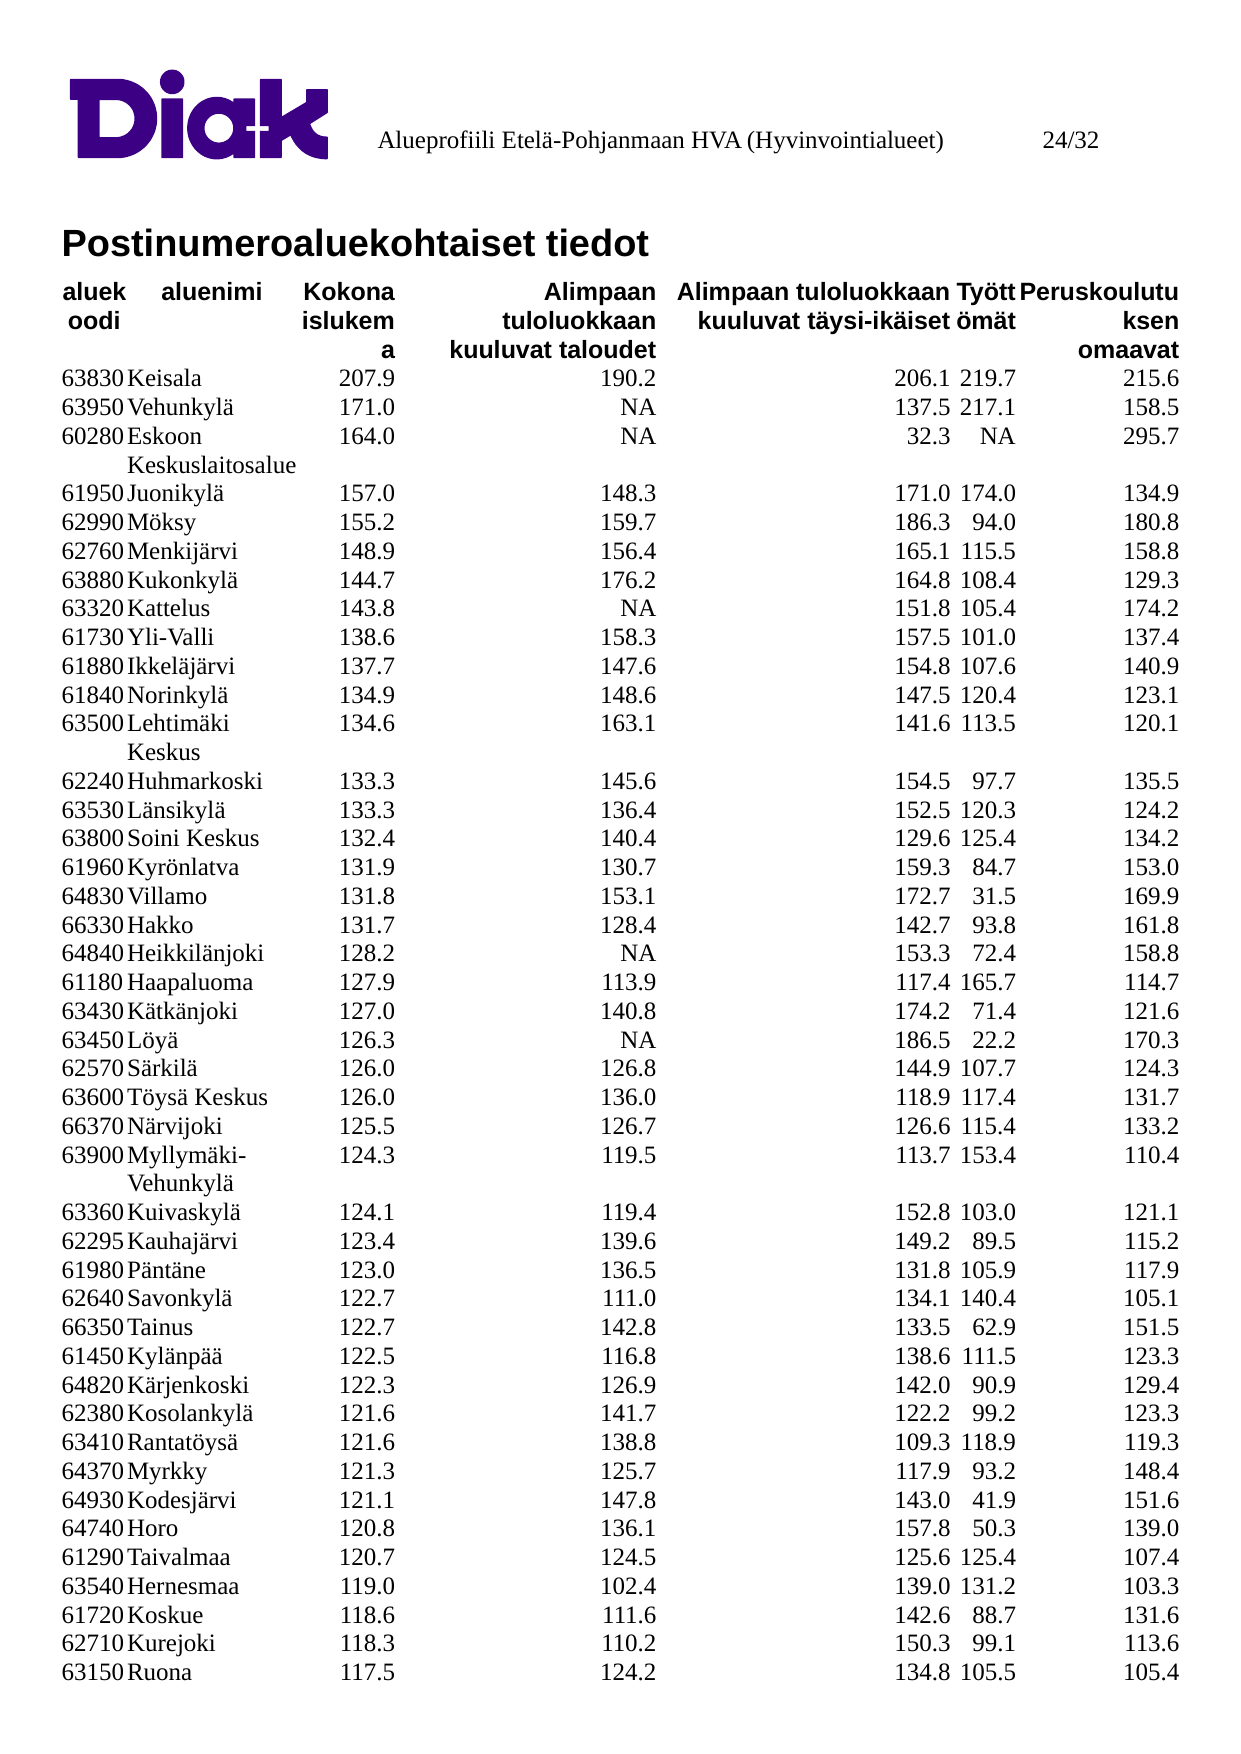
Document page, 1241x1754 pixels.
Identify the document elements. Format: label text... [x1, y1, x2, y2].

table_cell 126.7 [395, 1111, 656, 1140]
table_cell 61290 [61, 1542, 127, 1571]
table_cell 61960 [61, 852, 127, 881]
table_cell 137.5 [656, 392, 950, 421]
table_cell 144.7 [297, 565, 395, 593]
table_cell 125.5 [297, 1111, 395, 1140]
table_cell 138.8 [395, 1427, 656, 1456]
table_cell 64830 [61, 881, 127, 910]
table_cell 155.2 [297, 507, 395, 536]
table_cell 119.4 [395, 1197, 656, 1226]
table_cell NA [395, 1025, 656, 1053]
table_cell 103.0 [950, 1197, 1016, 1226]
table_cell Yli-Valli [127, 622, 297, 651]
table_cell 61950 [61, 479, 127, 507]
table_cell NA [395, 939, 656, 967]
table_cell 148.6 [395, 680, 656, 708]
table_cell 62710 [61, 1629, 127, 1657]
table_cell 176.2 [395, 565, 656, 593]
table_cell 62570 [61, 1054, 127, 1082]
table_cell 63600 [61, 1082, 127, 1111]
table_cell 84.7 [950, 852, 1016, 881]
table_cell 117.4 [656, 967, 950, 996]
table_cell 152.5 [656, 795, 950, 823]
table_cell 161.8 [1016, 910, 1179, 938]
table_cell 153.1 [395, 881, 656, 910]
table_cell 111.5 [950, 1341, 1016, 1370]
table_cell Kodesjärvi [127, 1485, 297, 1513]
table_cell 63900 [61, 1140, 127, 1197]
table_cell 136.4 [395, 795, 656, 823]
table_cell Löyä [127, 1025, 297, 1053]
table_cell 117.5 [297, 1657, 395, 1686]
table_cell 61840 [61, 680, 127, 708]
table_cell 64740 [61, 1514, 127, 1542]
table_cell 174.2 [1016, 594, 1179, 622]
table_cell 151.5 [1016, 1312, 1179, 1341]
table_cell 119.5 [395, 1140, 656, 1197]
table_cell 172.7 [656, 881, 950, 910]
table_cell 126.3 [297, 1025, 395, 1053]
table_cell Villamo [127, 881, 297, 910]
table_cell 138.6 [297, 622, 395, 651]
table_cell 165.7 [950, 967, 1016, 996]
table_cell 107.4 [1016, 1542, 1179, 1571]
table_cell 62990 [61, 507, 127, 536]
table_cell 123.0 [297, 1255, 395, 1283]
table_cell 136.5 [395, 1255, 656, 1283]
table_cell 148.3 [395, 479, 656, 507]
table_cell 115.2 [1016, 1226, 1179, 1255]
table_cell 174.0 [950, 479, 1016, 507]
table_cell 125.6 [656, 1542, 950, 1571]
table_cell 121.1 [297, 1485, 395, 1513]
table_cell 107.7 [950, 1054, 1016, 1082]
table_cell 124.5 [395, 1542, 656, 1571]
table_cell 119.3 [1016, 1427, 1179, 1456]
table_header Työttömät [950, 277, 1016, 363]
table_cell 133.5 [656, 1312, 950, 1341]
table_cell 109.3 [656, 1427, 950, 1456]
table_cell 124.2 [395, 1657, 656, 1686]
table_cell 63880 [61, 565, 127, 593]
table_cell 113.6 [1016, 1629, 1179, 1657]
table_header Alimpaan tuloluokkaan kuuluvat taloudet [395, 277, 656, 363]
table_cell Menkijärvi [127, 536, 297, 565]
table_cell 140.8 [395, 996, 656, 1025]
table_cell 60280 [61, 421, 127, 478]
table_cell 120.8 [297, 1514, 395, 1542]
table_cell 142.7 [656, 910, 950, 938]
table_cell 156.4 [395, 536, 656, 565]
table_cell 158.5 [1016, 392, 1179, 421]
table_cell 151.6 [1016, 1485, 1179, 1513]
table_cell 105.4 [950, 594, 1016, 622]
table_cell 132.4 [297, 824, 395, 852]
table_header Kokonaislukema [297, 277, 395, 363]
table_cell 61730 [61, 622, 127, 651]
table_cell 134.1 [656, 1284, 950, 1312]
table_cell Koskue [127, 1600, 297, 1628]
table_cell 97.7 [950, 766, 1016, 795]
table_cell 159.3 [656, 852, 950, 881]
table_cell Kukonkylä [127, 565, 297, 593]
table_cell 137.4 [1016, 622, 1179, 651]
table_cell 142.6 [656, 1600, 950, 1628]
table_cell NA [950, 421, 1016, 478]
table_cell 99.2 [950, 1399, 1016, 1427]
table_cell 120.3 [950, 795, 1016, 823]
table_cell Kyrönlatva [127, 852, 297, 881]
table_cell 103.3 [1016, 1571, 1179, 1600]
table_cell 186.3 [656, 507, 950, 536]
table_cell 140.4 [950, 1284, 1016, 1312]
table_cell 93.8 [950, 910, 1016, 938]
table_cell 123.3 [1016, 1399, 1179, 1427]
table_cell 93.2 [950, 1456, 1016, 1485]
table_cell 63950 [61, 392, 127, 421]
table_cell 121.6 [1016, 996, 1179, 1025]
table_cell 119.0 [297, 1571, 395, 1600]
table_cell Myrkky [127, 1456, 297, 1485]
table_cell Horo [127, 1514, 297, 1542]
table_cell 89.5 [950, 1226, 1016, 1255]
table_cell Kattelus [127, 594, 297, 622]
table_cell 61980 [61, 1255, 127, 1283]
table_cell 163.1 [395, 709, 656, 766]
table_cell 186.5 [656, 1025, 950, 1053]
table_cell 154.5 [656, 766, 950, 795]
table_cell 63540 [61, 1571, 127, 1600]
table_header aluenimi [127, 277, 297, 363]
table_cell 131.9 [297, 852, 395, 881]
table_cell 122.7 [297, 1284, 395, 1312]
table_cell 117.9 [656, 1456, 950, 1485]
table_cell 124.3 [1016, 1054, 1179, 1082]
table_cell 113.7 [656, 1140, 950, 1197]
table_cell Soini Keskus [127, 824, 297, 852]
table_cell 171.0 [297, 392, 395, 421]
table_cell 110.2 [395, 1629, 656, 1657]
table_cell Päntäne [127, 1255, 297, 1283]
table_cell 170.3 [1016, 1025, 1179, 1053]
table_cell 126.0 [297, 1082, 395, 1111]
table_cell 164.0 [297, 421, 395, 478]
table_cell Töysä Keskus [127, 1082, 297, 1111]
table_cell 120.7 [297, 1542, 395, 1571]
table_cell 134.6 [297, 709, 395, 766]
table_cell 131.8 [656, 1255, 950, 1283]
table_cell 158.8 [1016, 939, 1179, 967]
table_cell Hernesmaa [127, 1571, 297, 1600]
table_cell 123.3 [1016, 1341, 1179, 1370]
table_cell 62380 [61, 1399, 127, 1427]
table_cell 63430 [61, 996, 127, 1025]
table_cell 50.3 [950, 1514, 1016, 1542]
table_cell 131.6 [1016, 1600, 1179, 1628]
table_cell 153.0 [1016, 852, 1179, 881]
table_cell 124.3 [297, 1140, 395, 1197]
table_cell 295.7 [1016, 421, 1179, 478]
table_cell Kärjenkoski [127, 1370, 297, 1398]
table_cell 66350 [61, 1312, 127, 1341]
table_cell 169.9 [1016, 881, 1179, 910]
table_cell 118.9 [656, 1082, 950, 1111]
table_cell Myllymäki-Vehunkylä [127, 1140, 297, 1197]
table_cell 143.8 [297, 594, 395, 622]
table_cell 63450 [61, 1025, 127, 1053]
table_cell 164.8 [656, 565, 950, 593]
table_cell 139.0 [1016, 1514, 1179, 1542]
table_cell 111.6 [395, 1600, 656, 1628]
table_cell 63530 [61, 795, 127, 823]
table_cell 61720 [61, 1600, 127, 1628]
table_cell 102.4 [395, 1571, 656, 1600]
table_cell 118.3 [297, 1629, 395, 1657]
table_cell NA [395, 392, 656, 421]
table_cell Kurejoki [127, 1629, 297, 1657]
table_cell 90.9 [950, 1370, 1016, 1398]
table_cell 62760 [61, 536, 127, 565]
table_cell Särkilä [127, 1054, 297, 1082]
table_cell 110.4 [1016, 1140, 1179, 1197]
table_cell Eskoon Keskuslaitosalue [127, 421, 297, 478]
table_cell 134.9 [1016, 479, 1179, 507]
table_cell 117.4 [950, 1082, 1016, 1111]
table_cell 124.2 [1016, 795, 1179, 823]
table_header Alimpaan tuloluokkaan kuuluvat täysi-ikäiset [656, 277, 950, 363]
table_cell 151.8 [656, 594, 950, 622]
table_cell 217.1 [950, 392, 1016, 421]
table_cell 128.4 [395, 910, 656, 938]
table_cell Vehunkylä [127, 392, 297, 421]
table_cell Keisala [127, 364, 297, 392]
table_cell Savonkylä [127, 1284, 297, 1312]
table_cell 64820 [61, 1370, 127, 1398]
table_cell 22.2 [950, 1025, 1016, 1053]
table_cell 122.5 [297, 1341, 395, 1370]
table_cell 140.9 [1016, 651, 1179, 680]
table_cell 144.9 [656, 1054, 950, 1082]
table_cell Heikkilänjoki [127, 939, 297, 967]
table_cell 143.0 [656, 1485, 950, 1513]
table_cell 32.3 [656, 421, 950, 478]
table_cell Kätkänjoki [127, 996, 297, 1025]
table_cell 147.8 [395, 1485, 656, 1513]
table_cell 131.7 [1016, 1082, 1179, 1111]
table_cell 113.5 [950, 709, 1016, 766]
table_cell 118.9 [950, 1427, 1016, 1456]
table_cell 113.9 [395, 967, 656, 996]
table_cell 141.7 [395, 1399, 656, 1427]
table_cell 147.6 [395, 651, 656, 680]
table_cell 124.1 [297, 1197, 395, 1226]
table_cell 63800 [61, 824, 127, 852]
table_cell 121.1 [1016, 1197, 1179, 1226]
table_cell 157.5 [656, 622, 950, 651]
table_cell Kylänpää [127, 1341, 297, 1370]
table_cell 61450 [61, 1341, 127, 1370]
table_cell 105.9 [950, 1255, 1016, 1283]
table_cell 41.9 [950, 1485, 1016, 1513]
table_cell 154.8 [656, 651, 950, 680]
table_cell 136.0 [395, 1082, 656, 1111]
table_cell 64840 [61, 939, 127, 967]
table_cell 63500 [61, 709, 127, 766]
table_cell 135.5 [1016, 766, 1179, 795]
table_cell 123.4 [297, 1226, 395, 1255]
table_cell 63830 [61, 364, 127, 392]
table_cell 63150 [61, 1657, 127, 1686]
table_cell 122.7 [297, 1312, 395, 1341]
table_cell 126.6 [656, 1111, 950, 1140]
table_cell 62.9 [950, 1312, 1016, 1341]
table_cell 137.7 [297, 651, 395, 680]
table_header Peruskoulutuksen omaavat [1016, 277, 1179, 363]
table_cell 152.8 [656, 1197, 950, 1226]
table_cell 63320 [61, 594, 127, 622]
table_cell 165.1 [656, 536, 950, 565]
table_cell 122.2 [656, 1399, 950, 1427]
table_cell Juonikylä [127, 479, 297, 507]
table_cell 125.7 [395, 1456, 656, 1485]
table_cell 61180 [61, 967, 127, 996]
table_cell 88.7 [950, 1600, 1016, 1628]
table_cell 123.1 [1016, 680, 1179, 708]
table_cell 133.3 [297, 766, 395, 795]
table_cell 128.2 [297, 939, 395, 967]
table_cell 129.4 [1016, 1370, 1179, 1398]
table_cell 66330 [61, 910, 127, 938]
table_cell 150.3 [656, 1629, 950, 1657]
table_cell 131.2 [950, 1571, 1016, 1600]
table_cell 126.8 [395, 1054, 656, 1082]
table_cell 215.6 [1016, 364, 1179, 392]
table_cell 71.4 [950, 996, 1016, 1025]
table_cell 120.1 [1016, 709, 1179, 766]
table_cell 130.7 [395, 852, 656, 881]
table_cell 147.5 [656, 680, 950, 708]
table_cell 127.0 [297, 996, 395, 1025]
table_cell 157.0 [297, 479, 395, 507]
table_cell NA [395, 594, 656, 622]
table_cell 180.8 [1016, 507, 1179, 536]
table_cell 62640 [61, 1284, 127, 1312]
table_cell 159.7 [395, 507, 656, 536]
table_cell 111.0 [395, 1284, 656, 1312]
table_cell 148.4 [1016, 1456, 1179, 1485]
table_cell 157.8 [656, 1514, 950, 1542]
table_cell 138.6 [656, 1341, 950, 1370]
table_cell 134.8 [656, 1657, 950, 1686]
table_cell 72.4 [950, 939, 1016, 967]
table_cell 139.6 [395, 1226, 656, 1255]
table_cell 64370 [61, 1456, 127, 1485]
table_cell 62295 [61, 1226, 127, 1255]
table_cell 66370 [61, 1111, 127, 1140]
table_cell 117.9 [1016, 1255, 1179, 1283]
table_cell 126.9 [395, 1370, 656, 1398]
table_cell Länsikylä [127, 795, 297, 823]
table_cell Ruona [127, 1657, 297, 1686]
table_cell 133.3 [297, 795, 395, 823]
table_cell 125.4 [950, 824, 1016, 852]
table_cell 114.7 [1016, 967, 1179, 996]
table_cell Kauhajärvi [127, 1226, 297, 1255]
table_cell 139.0 [656, 1571, 950, 1600]
table_cell Hakko [127, 910, 297, 938]
table_cell 127.9 [297, 967, 395, 996]
table_cell 133.2 [1016, 1111, 1179, 1140]
table_cell Haapaluoma [127, 967, 297, 996]
table_cell 140.4 [395, 824, 656, 852]
table_cell 105.1 [1016, 1284, 1179, 1312]
table_cell Kosolankylä [127, 1399, 297, 1427]
table_cell 158.3 [395, 622, 656, 651]
table_cell 142.8 [395, 1312, 656, 1341]
table_cell 153.4 [950, 1140, 1016, 1197]
table_cell 174.2 [656, 996, 950, 1025]
table_cell 64930 [61, 1485, 127, 1513]
table_cell 219.7 [950, 364, 1016, 392]
table_cell 148.9 [297, 536, 395, 565]
table_cell Möksy [127, 507, 297, 536]
table_cell 107.6 [950, 651, 1016, 680]
table_cell 122.3 [297, 1370, 395, 1398]
table_cell 207.9 [297, 364, 395, 392]
table_cell 126.0 [297, 1054, 395, 1082]
table_cell 108.4 [950, 565, 1016, 593]
table_cell 63360 [61, 1197, 127, 1226]
table_cell 99.1 [950, 1629, 1016, 1657]
table_cell 61880 [61, 651, 127, 680]
table_cell 190.2 [395, 364, 656, 392]
table_cell 136.1 [395, 1514, 656, 1542]
table_cell NA [395, 421, 656, 478]
table_cell Närvijoki [127, 1111, 297, 1140]
table_cell 31.5 [950, 881, 1016, 910]
table_cell Rantatöysä [127, 1427, 297, 1456]
table_cell Lehtimäki Keskus [127, 709, 297, 766]
table_cell Ikkeläjärvi [127, 651, 297, 680]
table_cell 206.1 [656, 364, 950, 392]
table_cell Kuivaskylä [127, 1197, 297, 1226]
table_cell 115.5 [950, 536, 1016, 565]
table_cell 171.0 [656, 479, 950, 507]
table_cell 131.8 [297, 881, 395, 910]
table_cell 142.0 [656, 1370, 950, 1398]
table_cell 134.2 [1016, 824, 1179, 852]
table_cell 101.0 [950, 622, 1016, 651]
table_cell 141.6 [656, 709, 950, 766]
table_header aluekoodi [61, 277, 127, 363]
table_cell 105.5 [950, 1657, 1016, 1686]
table_cell Norinkylä [127, 680, 297, 708]
table_cell 131.7 [297, 910, 395, 938]
table_cell 134.9 [297, 680, 395, 708]
table_cell 115.4 [950, 1111, 1016, 1140]
table_cell 121.3 [297, 1456, 395, 1485]
table_cell Taivalmaa [127, 1542, 297, 1571]
table_cell 63410 [61, 1427, 127, 1456]
table_cell 125.4 [950, 1542, 1016, 1571]
table_cell 120.4 [950, 680, 1016, 708]
table_cell 158.8 [1016, 536, 1179, 565]
table_cell 129.6 [656, 824, 950, 852]
table_cell 145.6 [395, 766, 656, 795]
table_cell 129.3 [1016, 565, 1179, 593]
table_cell 62240 [61, 766, 127, 795]
table_cell 105.4 [1016, 1657, 1179, 1686]
table_cell 121.6 [297, 1399, 395, 1427]
table_cell Huhmarkoski [127, 766, 297, 795]
table_cell Tainus [127, 1312, 297, 1341]
subtitle Postinumeroaluekohtaiset tiedot [61, 221, 1179, 265]
table_cell 118.6 [297, 1600, 395, 1628]
table_cell 116.8 [395, 1341, 656, 1370]
table_cell 121.6 [297, 1427, 395, 1456]
table_cell 94.0 [950, 507, 1016, 536]
table_cell 153.3 [656, 939, 950, 967]
table_cell 149.2 [656, 1226, 950, 1255]
